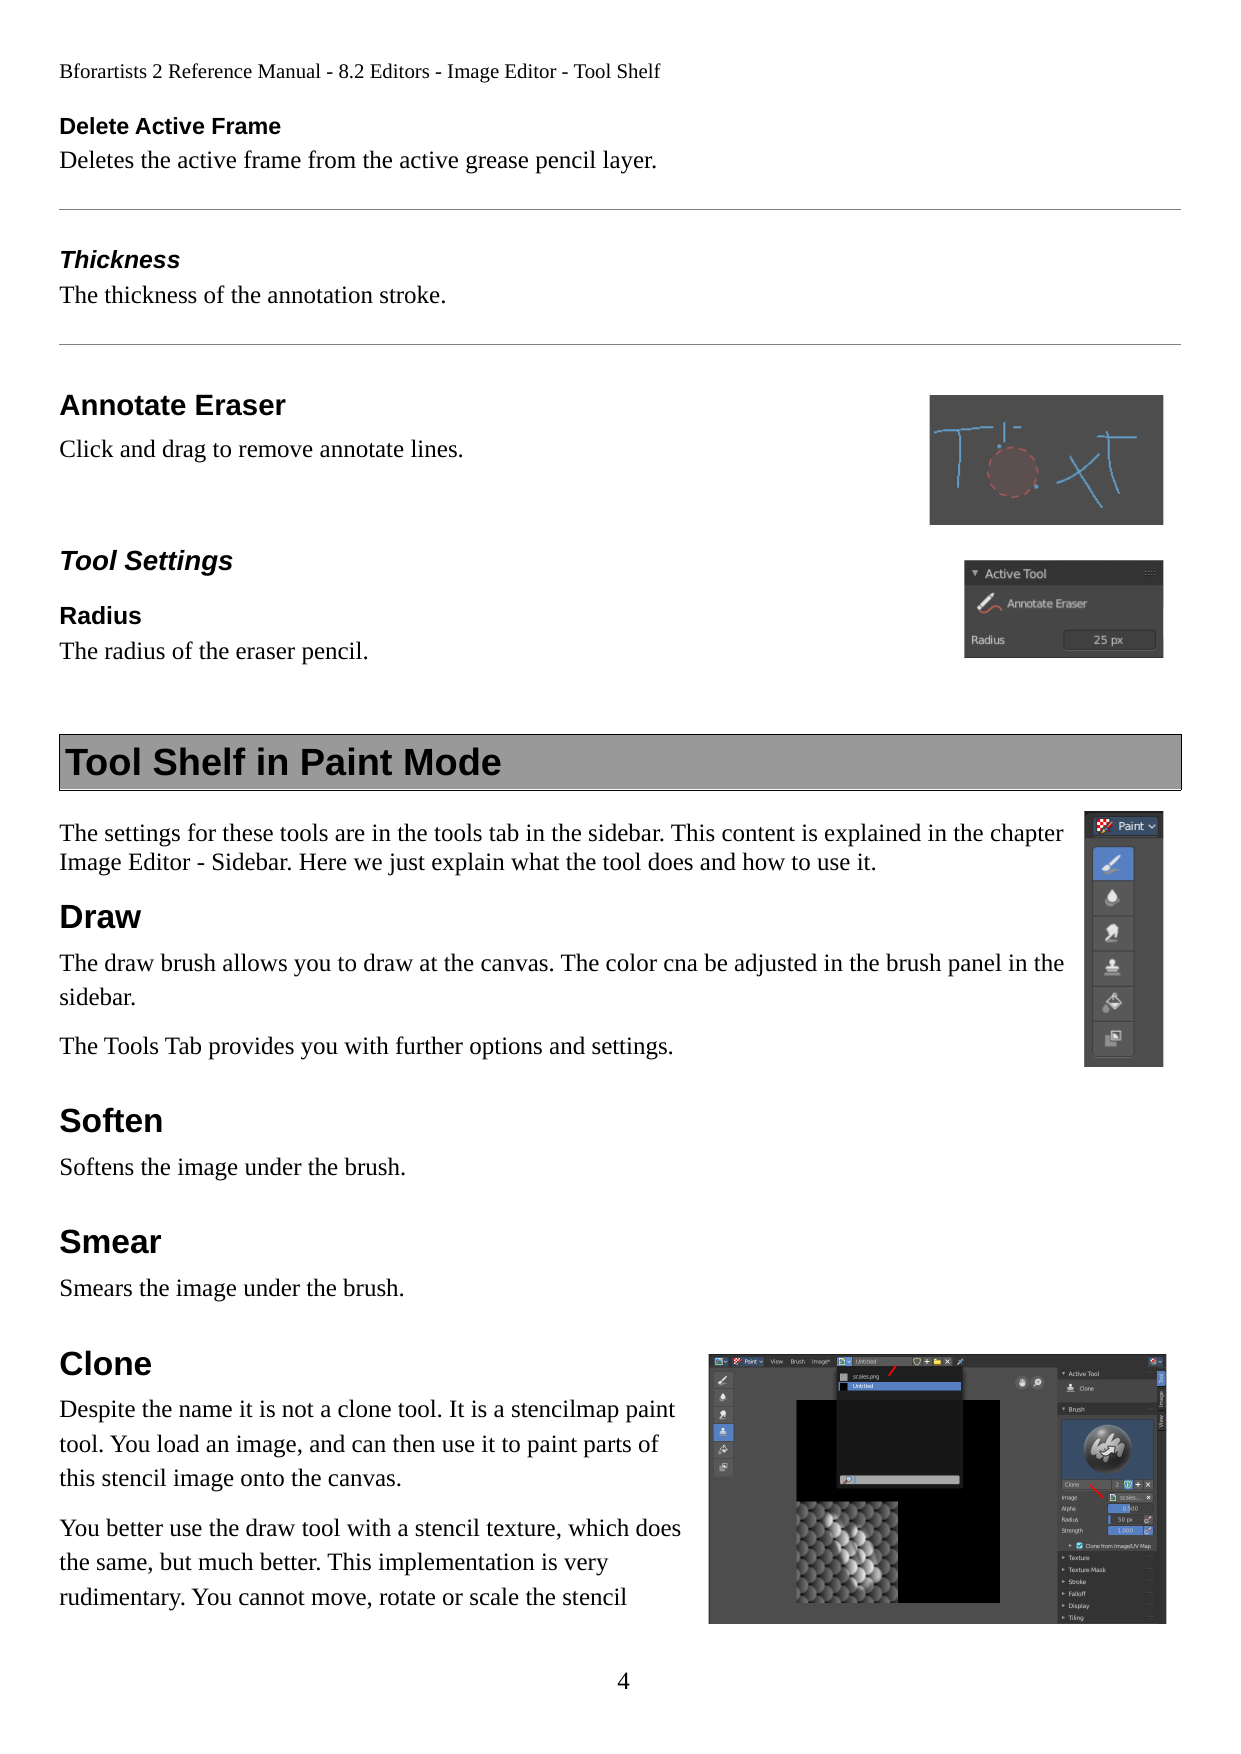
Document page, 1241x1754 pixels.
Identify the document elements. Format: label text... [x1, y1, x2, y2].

picture [1084, 811, 1164, 1067]
subtitle [1164, 601, 1181, 630]
text Despite the name it is not a clone tool. It is a stencilmap paint tool. You load an image, and can then use it to paint parts of this stencil image onto the canvas. [59, 1394, 708, 1492]
subtitle Radius [59, 601, 964, 630]
text The radius of the eraser pencil. [59, 636, 1181, 665]
subtitle Annotate Eraser [59, 388, 1181, 421]
picture [708, 1354, 1167, 1624]
subtitle Draw [59, 897, 1084, 935]
text You better use the draw tool with a stencil texture, which does the same, but much better. This implementation is very rudimentary. You cannot move, rotate or scale the stencil [59, 1513, 708, 1610]
picture [929, 395, 1164, 525]
text Softens the image under the brush. [59, 1152, 1181, 1181]
table_header Tool Shelf in Paint Mode [60, 735, 1181, 789]
picture [964, 560, 1164, 658]
subtitle Thickness [59, 245, 1181, 274]
subtitle Tool Settings [59, 544, 1181, 576]
text The draw brush allows you to draw at the canvas. The color cna be adjusted in the brush panel in the sidebar. [59, 948, 1084, 1011]
subtitle [1164, 897, 1181, 935]
subtitle Smear [59, 1222, 1181, 1261]
text The settings for these tools are in the tools tab in the sidebar. This content is explained in the chapter Image Editor - Sidebar. Here we just explain what the tool does and how to use it. [59, 818, 1084, 876]
text The Tools Tab provides you with further options and settings. [59, 1031, 1084, 1060]
subtitle Delete Active Frame [59, 113, 1181, 139]
subtitle Clone [59, 1343, 1181, 1382]
text Click and drag to remove annotate lines. [59, 434, 929, 463]
text The thickness of the annotation stroke. [59, 280, 1181, 309]
text Deletes the active frame from the active grease pencil layer. [59, 146, 1181, 174]
subtitle Soften [59, 1101, 1181, 1140]
text Smears the image under the brush. [59, 1273, 1181, 1302]
